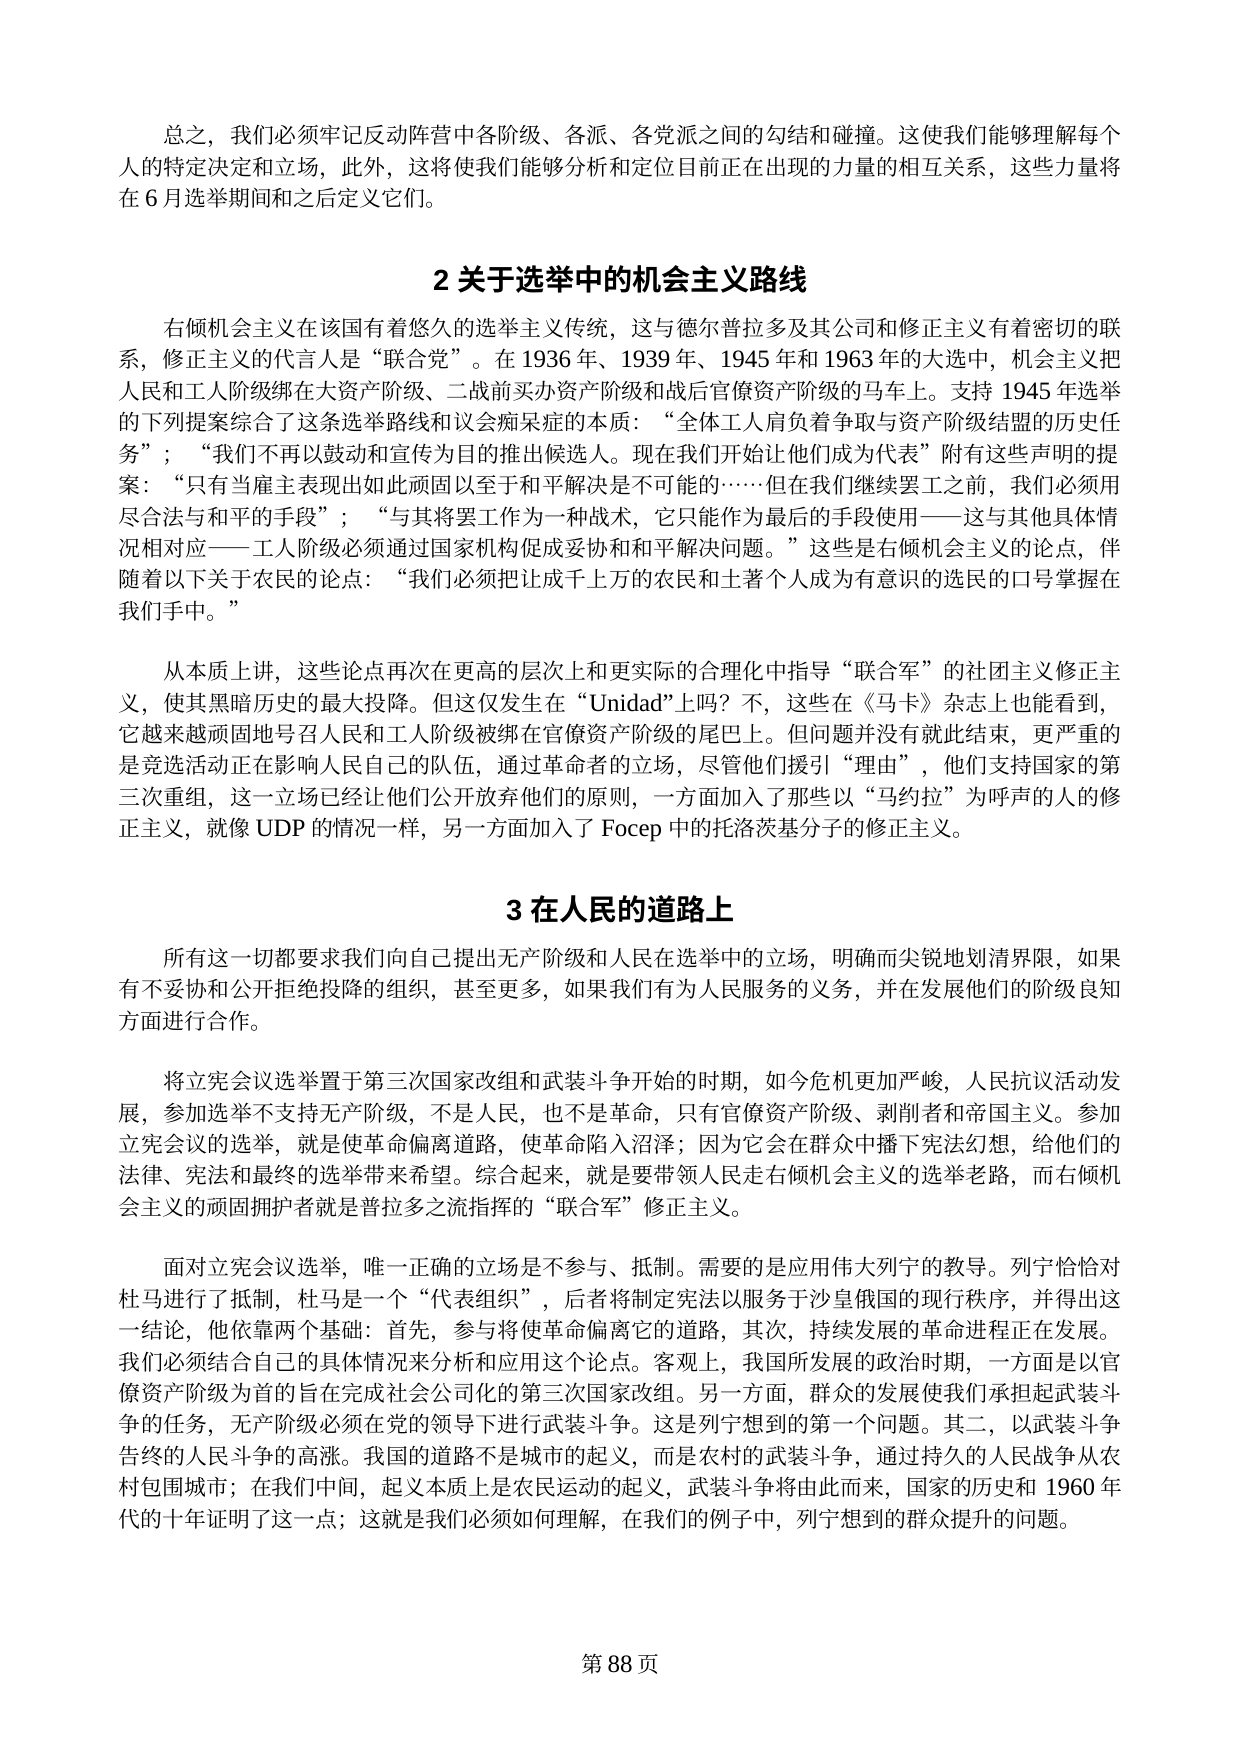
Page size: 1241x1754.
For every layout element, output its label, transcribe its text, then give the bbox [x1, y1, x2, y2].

text 所有这一切都要求我们向自己提出无产阶级和人民在选举中的立场，明确而尖锐地划清界限，如果有不妥协和公开拒绝投降的组织，甚至更多，如果我们有为人民服务的义务，并在发展他们的阶级良知方面进行合作。 [118, 941, 1122, 1036]
text 面对立宪会议选举，唯一正确的立场是不参与、抵制。需要的是应用伟大列宁的教导。列宁恰恰对杜马进行了抵制，杜马是一个“代表组织”，后者将制定宪法以服务于沙皇俄国的现行秩序，并得出这一结论，他依靠两个基础：首先，参与将使革命偏离它的道路，其次，持续发展的革命进程正在发展。我们必须结合自己的具体情况来分析和应用这个论点。客观上，我国所发展的政治时期，一方面是以官僚资产阶级为首的旨在完成社会公司化的第三次国家改组。另一方面，群众的发展使我们承担起武装斗争的任务，无产阶级必须在党的领导下进行武装斗争。这是列宁想到的第一个问题。其二，以武装斗争告终的人民斗争的高涨。我国的道路不是城市的起义，而是农村的武装斗争，通过持久的人民战争从农村包围城市；在我们中间，起义本质上是农民运动的起义，武装斗争将由此而来，国家的历史和1960年代的十年证明了这一点；这就是我们必须如何理解，在我们的例子中，列宁想到的群众提升的问题。 [118, 1250, 1122, 1533]
subtitle 3 在人民的道路上 [118, 886, 1122, 929]
text 将立宪会议选举置于第三次国家改组和武装斗争开始的时期，如今危机更加严峻，人民抗议活动发展，参加选举不支持无产阶级，不是人民，也不是革命，只有官僚资产阶级、剥削者和帝国主义。参加立宪会议的选举，就是使革命偏离道路，使革命陷入沼泽；因为它会在群众中播下宪法幻想，给他们的法律、宪法和最终的选举带来希望。综合起来，就是要带领人民走右倾机会主义的选举老路，而右倾机会主义的顽固拥护者就是普拉多之流指挥的“联合军”修正主义。 [118, 1064, 1122, 1222]
text 总之，我们必须牢记反动阵营中各阶级、各派、各党派之间的勾结和碰撞。这使我们能够理解每个人的特定决定和立场，此外，这将使我们能够分析和定位目前正在出现的力量的相互关系，这些力量将在6月选举期间和之后定义它们。 [118, 118, 1122, 213]
subtitle 2 关于选举中的机会主义路线 [118, 256, 1122, 298]
text 右倾机会主义在该国有着悠久的选举主义传统，这与德尔普拉多及其公司和修正主义有着密切的联系，修正主义的代言人是“联合党”。在1936年、1939年、1945年和1963年的大选中，机会主义把人民和工人阶级绑在大资产阶级、二战前买办资产阶级和战后官僚资产阶级的马车上。支持1945年选举的下列提案综合了这条选举路线和议会痴呆症的本质：“全体工人肩负着争取与资产阶级结盟的历史任务”； “我们不再以鼓动和宣传为目的推出候选人。现在我们开始让他们成为代表”附有这些声明的提案：“只有当雇主表现出如此顽固以至于和平解决是不可能的……但在我们继续罢工之前，我们必须用尽合法与和平的手段”； “与其将罢工作为一种战术，它只能作为最后的手段使用——这与其他具体情况相对应——工人阶级必须通过国家机构促成妥协和和平解决问题。”这些是右倾机会主义的论点，伴随着以下关于农民的论点：“我们必须把让成千上万的农民和土著个人成为有意识的选民的口号掌握在我们手中。” [118, 311, 1122, 626]
text 从本质上讲，这些论点再次在更高的层次上和更实际的合理化中指导“联合军”的社团主义修正主义，使其黑暗历史的最大投降。但这仅发生在“Unidad”上吗？不，这些在《马卡》杂志上也能看到，它越来越顽固地号召人民和工人阶级被绑在官僚资产阶级的尾巴上。但问题并没有就此结束，更严重的是竞选活动正在影响人民自己的队伍，通过革命者的立场，尽管他们援引“理由”，他们支持国家的第三次重组，这一立场已经让他们公开放弃他们的原则，一方面加入了那些以“马约拉”为呼声的人的修正主义，就像 UDP 的情况一样，另一方面加入了 Focep 中的托洛茨基分子的修正主义。 [118, 654, 1122, 843]
